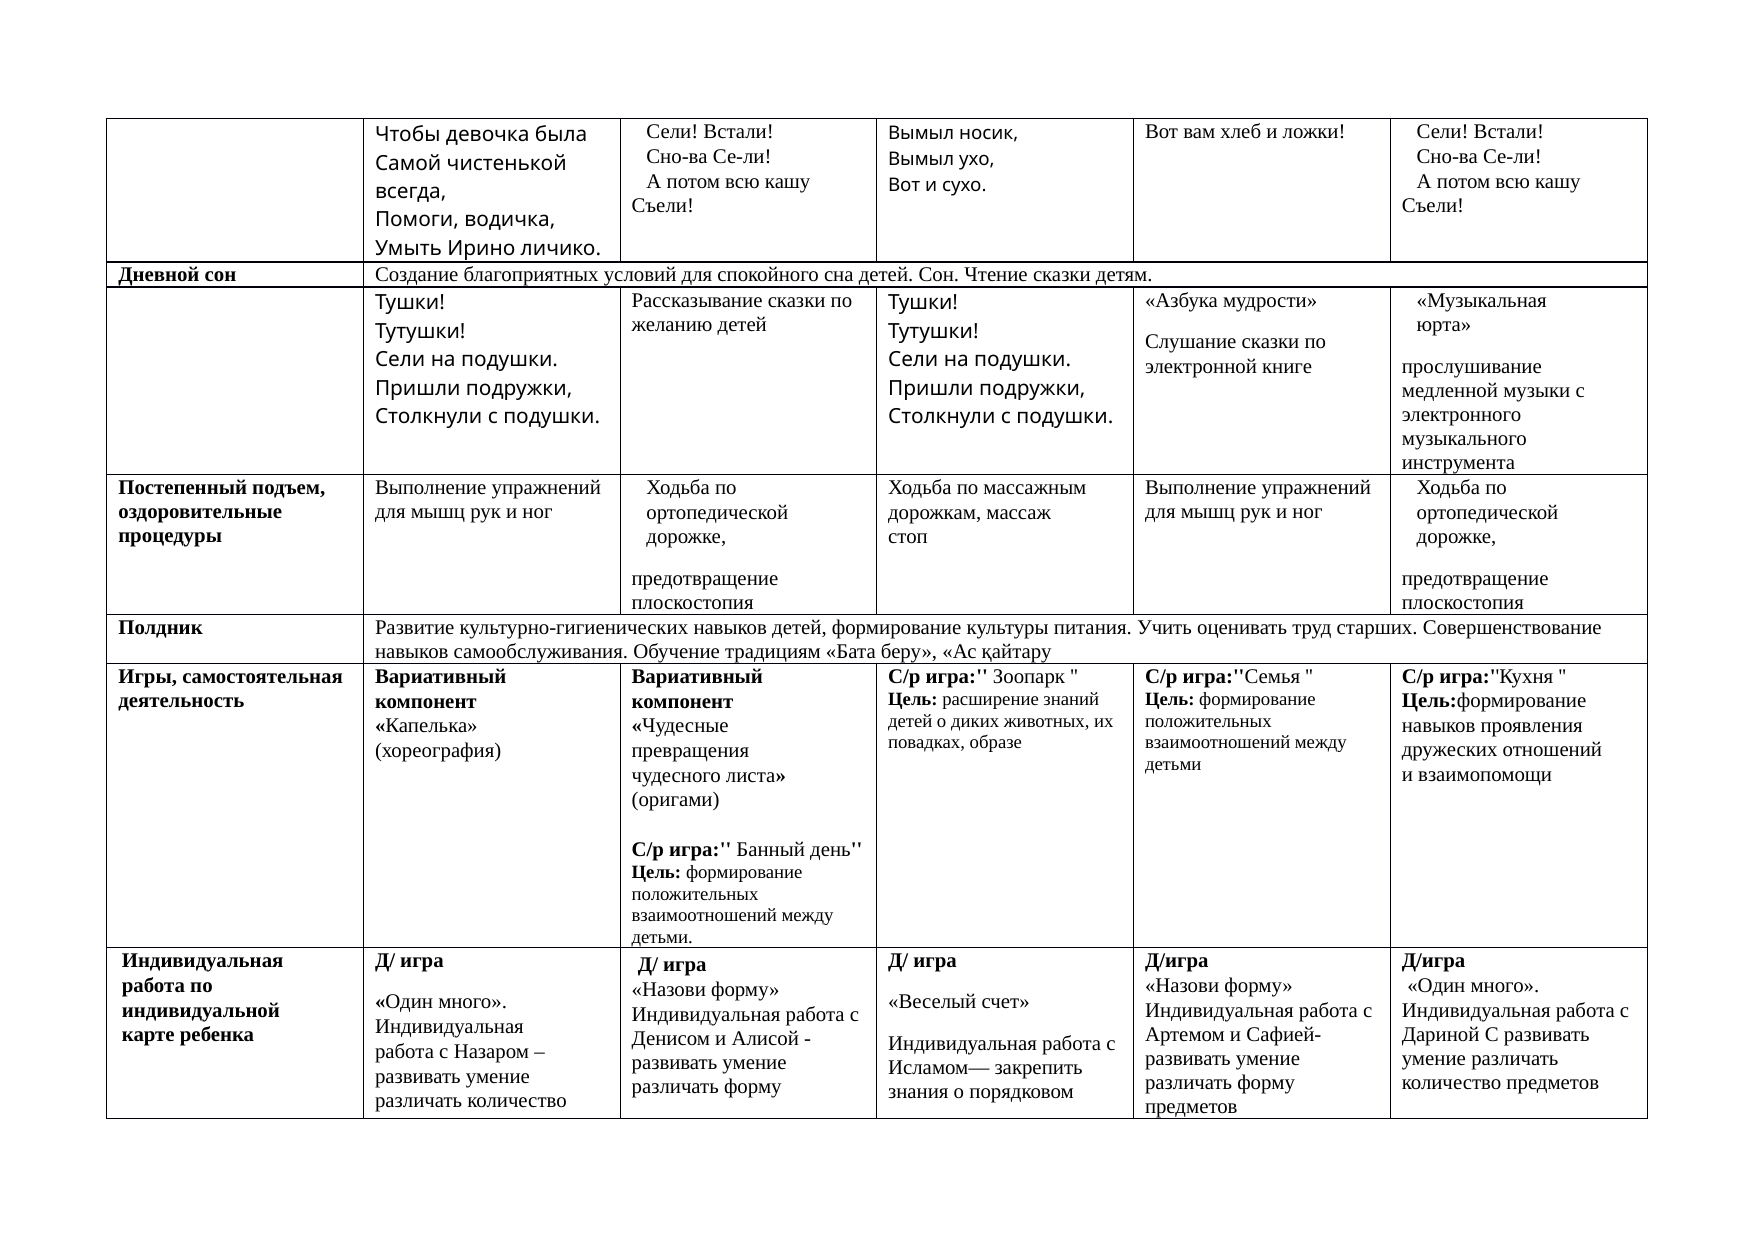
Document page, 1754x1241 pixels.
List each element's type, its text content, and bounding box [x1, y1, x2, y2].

table_cell Д/игра «Один много». Индивидуальная работа с Дариной С развивать умение различать количество предметов [1391, 948, 1647, 1118]
table_cell Д/ игра «Назови форму» Индивидуальная работа с Денисом и Алисой - развивать умение различать форму [621, 948, 876, 1118]
table_cell Сели! Встали! Сно-ва Се-ли! А потом всю кашу Съели! [621, 119, 876, 261]
table_cell Чтобы девочка была Самой чистенькой всегда, Помоги, водичка, Умыть Ирино личико. [364, 119, 620, 261]
table_cell Ходьба по массажным дорожкам, массаж стоп [877, 475, 1133, 614]
table_cell Рассказывание сказки по желанию детей [621, 288, 876, 474]
table_cell Вариативный компонент «Чудесные превращения чудесного листа» (оригами) С/р игра:'' Банный день'' Цель: формирование положительных взаимоотношений между детьми. [621, 664, 876, 947]
table_cell Д/ игра «Веселый счет» Индивидуальная работа с Исламом— закрепить знания о порядковом [877, 948, 1133, 1118]
table_cell Индивидуальная работа по индивидуальной карте ребенка [107, 948, 363, 1118]
table_cell Дневной сон [107, 263, 363, 286]
table_cell Тушки! Тутушки! Сели на подушки. Пришли подружки, Столкнули с подушки. [877, 288, 1133, 474]
table_cell Выполнение упражнений для мышц рук и ног [1134, 475, 1390, 614]
table_cell Д/ игра «Один много». Индивидуальная работа с Назаром – развивать умение различать количество [364, 948, 620, 1118]
table_cell Сели! Встали! Сно-ва Се-ли! А потом всю кашу Съели! [1391, 119, 1647, 261]
table_cell «Музыкальная юрта» прослушивание медленной музыки с электронного музыкального инструмента [1391, 288, 1647, 474]
table_cell Игры, самостоятельная деятельность [107, 664, 363, 947]
table_cell Создание благоприятных условий для спокойного сна детей. Сон. Чтение сказки детям. [364, 263, 1647, 286]
table_cell Тушки! Тутушки! Сели на подушки. Пришли подружки, Столкнули с подушки. [364, 288, 620, 474]
table_cell «Азбука мудрости» Слушание сказки по электронной книге [1134, 288, 1390, 474]
table_cell Постепенный подъем, оздоровительные процедуры [107, 475, 363, 614]
table_cell Вот вам хлеб и ложки! [1134, 119, 1390, 261]
table_cell [107, 119, 363, 261]
table_cell С/р игра:''Семья '' Цель: формирование положительных взаимоотношений между детьми [1134, 664, 1390, 947]
table_cell Ходьба по ортопедической дорожке, предотвращение плоскостопия [621, 475, 876, 614]
table_cell Д/игра «Назови форму» Индивидуальная работа с Артемом и Сафией- развивать умение различать форму предметов [1134, 948, 1390, 1118]
table_cell Выполнение упражнений для мышц рук и ног [364, 475, 620, 614]
table_cell С/р игра:''Кухня '' Цель:формирование навыков проявления дружеских отношений и взаимопомощи [1391, 664, 1647, 947]
table_cell [107, 288, 363, 474]
table_cell Вариативный компонент «Капелька» (хореография) [364, 664, 620, 947]
table_cell Вымыл носик, Вымыл ухо, Вот и сухо. [877, 119, 1133, 261]
table_cell Ходьба по ортопедической дорожке, предотвращение плоскостопия [1391, 475, 1647, 614]
table_cell Полдник [107, 615, 363, 663]
table_cell Развитие культурно-гигиенических навыков детей, формирование культуры питания. Учить оценивать труд старших. Совершенствование навыков самообслуживания. Обучение традициям «Бата беру», «Ас қайтару [364, 615, 1647, 663]
table_cell С/р игра:'' Зоопарк '' Цель: расширение знаний детей о диких животных, их повадках, образе [877, 664, 1133, 947]
